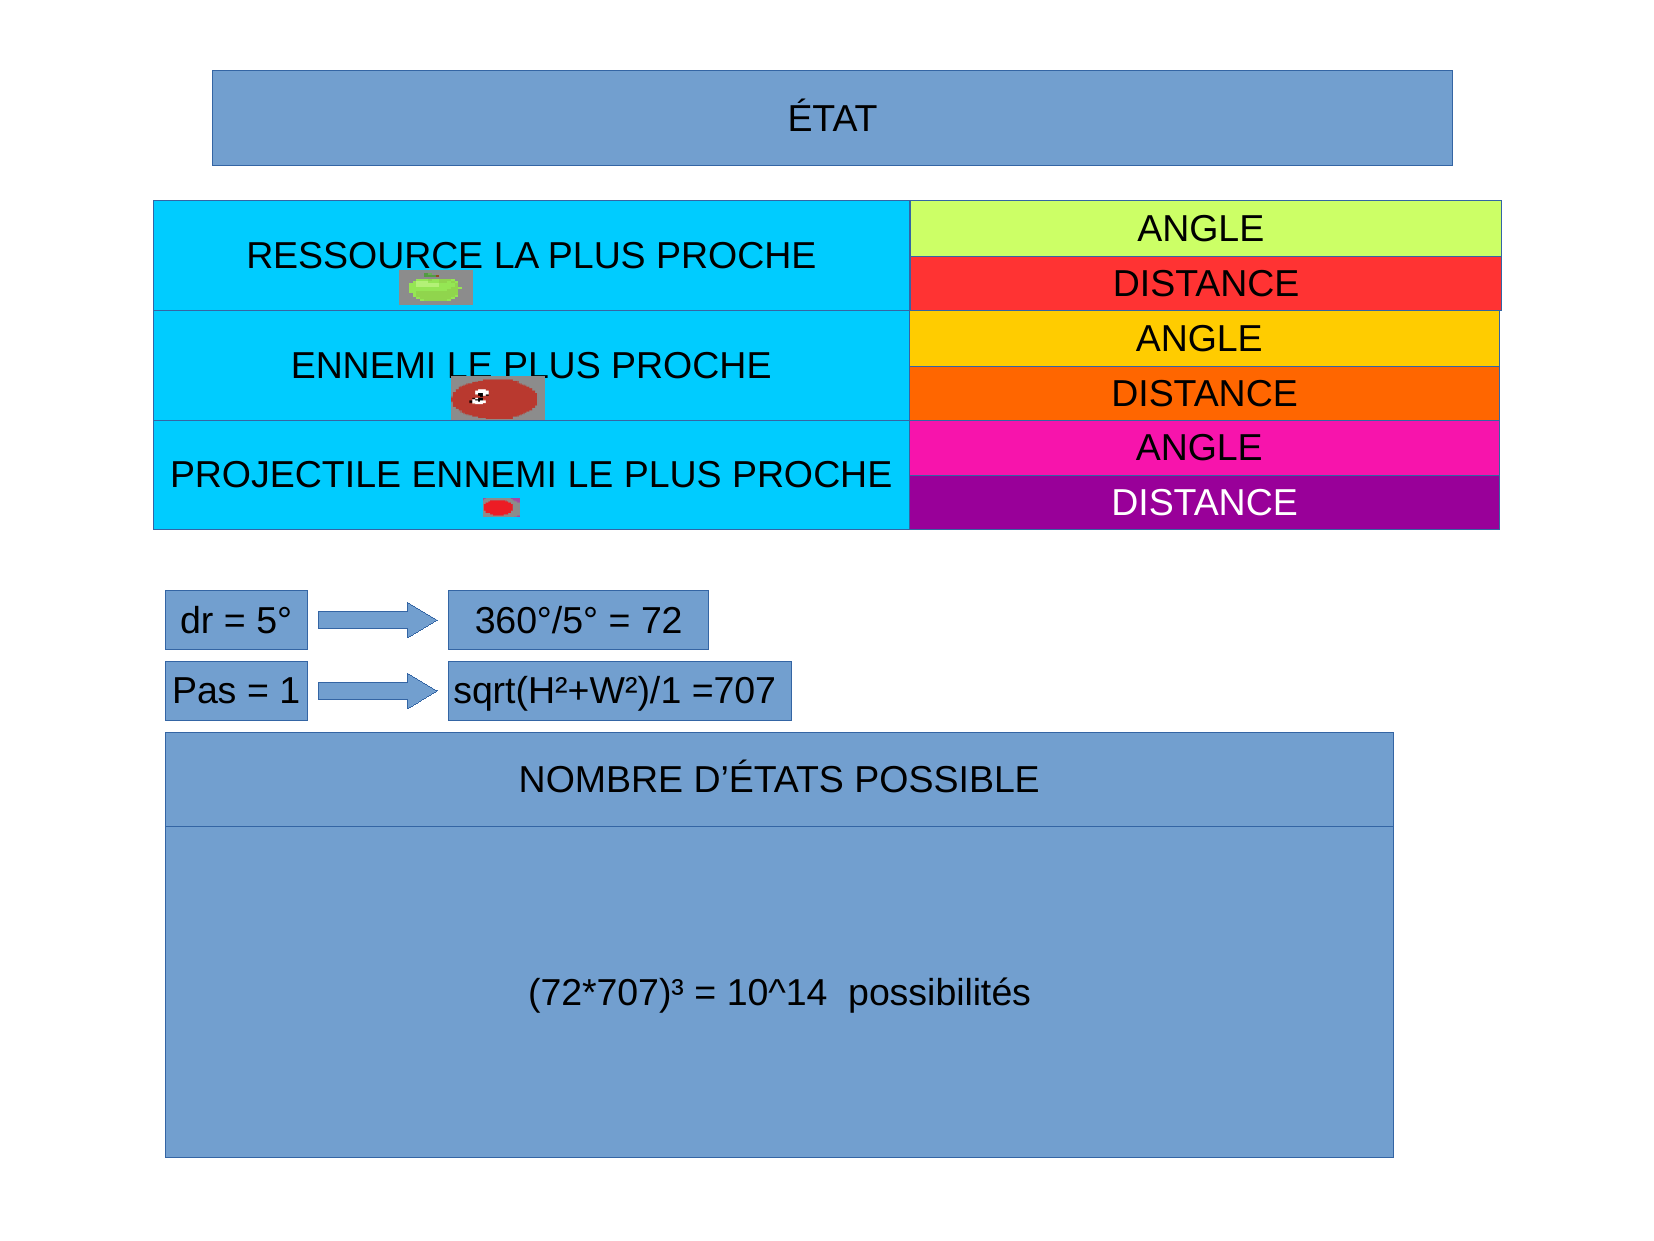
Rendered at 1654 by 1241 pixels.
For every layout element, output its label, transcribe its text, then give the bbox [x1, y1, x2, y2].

text_box ANGLE [909, 421, 1500, 475]
text_box ENNEMI LE PLUS PROCHE [153, 311, 909, 421]
text_box (72*707)³ = 10^14 possibilités [165, 826, 1394, 1158]
text_box DISTANCE [909, 366, 1500, 421]
text_box RESSOURCE LA PLUS PROCHE [153, 200, 910, 311]
text_box dr = 5° [165, 590, 308, 650]
picture [451, 376, 545, 420]
picture [400, 271, 472, 304]
text_box ANGLE [909, 311, 1500, 366]
text_box [318, 673, 438, 709]
text_box 360°/5° = 72 [448, 590, 709, 650]
text_box DISTANCE [909, 475, 1500, 530]
text_box ÉTAT [212, 70, 1453, 166]
text_box NOMBRE D’ÉTATS POSSIBLE [165, 732, 1394, 826]
text_box DISTANCE [910, 256, 1502, 311]
text_box Pas = 1 [165, 661, 308, 721]
text_box ANGLE [910, 200, 1502, 256]
text_box sqrt(H²+W²)/1 =707 [448, 661, 792, 721]
text_box [318, 602, 438, 638]
text_box PROJECTILE ENNEMI LE PLUS PROCHE [153, 421, 909, 530]
picture [484, 499, 519, 516]
